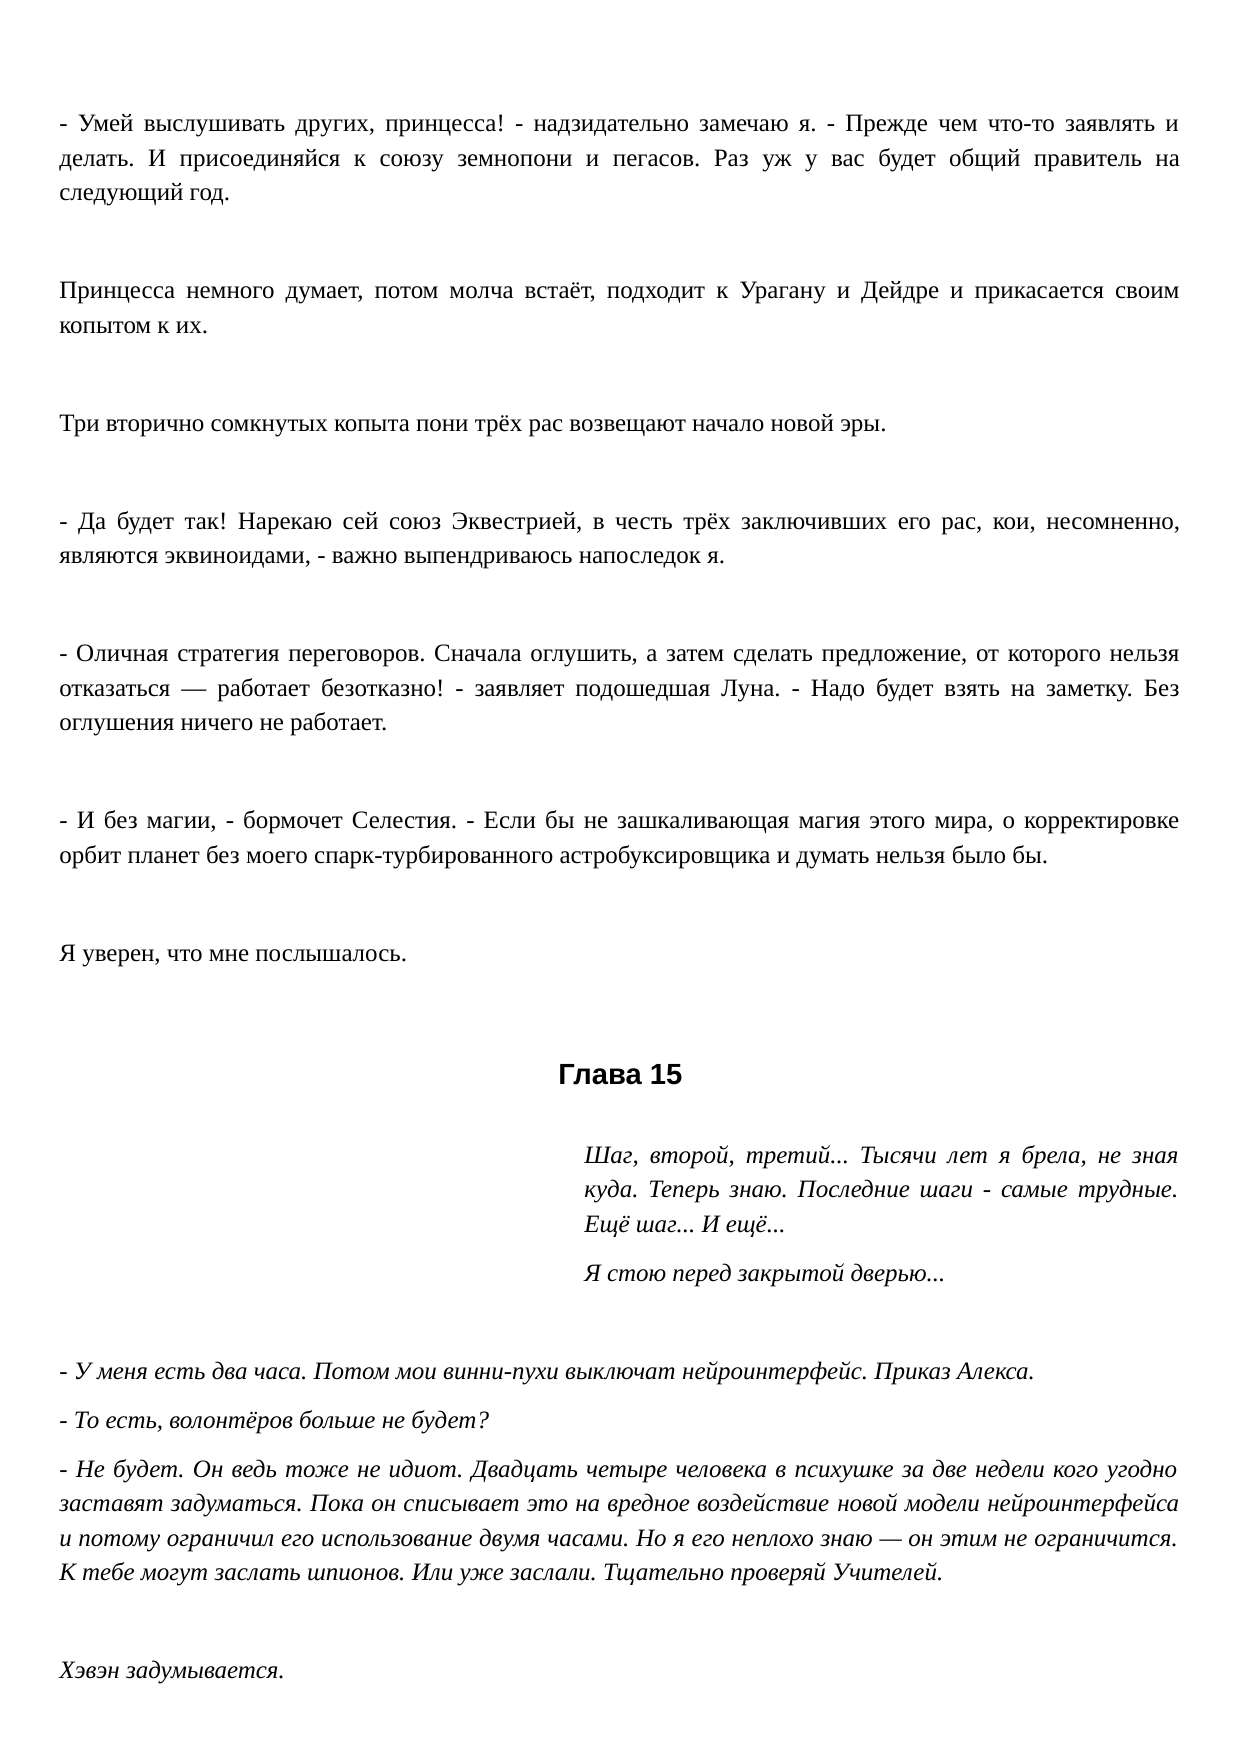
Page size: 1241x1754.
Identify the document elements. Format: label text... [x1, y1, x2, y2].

text - У меня есть два часа. Потом мои винни-пухи выключат нейроинтерфейс. Приказ Алекса. [59, 1356, 1181, 1385]
text Я стою перед закрытой дверью... [584, 1258, 1181, 1287]
text Я уверен, что мне послышалось. [59, 938, 1181, 967]
text - Умей выслушивать других, принцесса! - надзидательно замечаю я. - Прежде чем что-то заявлять и делать. И присоединяйся к союзу земнопони и пегасов. Раз уж у вас будет общий правитель на следующий год. [59, 108, 1181, 206]
text - То есть, волонтёров больше не будет? [59, 1405, 1181, 1434]
text Шаг, второй, третий... Тысячи лет я брела, не зная куда. Теперь знаю. Последние шаги - самые трудные. Ещё шаг... И ещё... [584, 1140, 1181, 1237]
text Принцесса немного думает, потом молча встаёт, подходит к Урагану и Дейдре и прикасается своим копытом к их. [59, 275, 1181, 338]
subtitle Глава 15 [59, 1057, 1181, 1091]
text Три вторично сомкнутых копыта пони трёх рас возвещают начало новой эры. [59, 408, 1181, 437]
text - И без магии, - бормочет Селестия. - Если бы не зашкаливающая магия этого мира, о корректировке орбит планет без моего спарк-турбированного астробуксировщика и думать нельзя было бы. [59, 806, 1181, 869]
text - Не будет. Он ведь тоже не идиот. Двадцать четыре человека в психушке за две недели кого угодно заставят задуматься. Пока он списывает это на вредное воздействие новой модели нейроинтерфейса и потому ограничил его использование двумя часами. Но я его неплохо знаю — он этим не ограничится. К тебе могут заслать шпионов. Или уже заслали. Тщательно проверяй Учителей. [59, 1454, 1181, 1586]
text - Да будет так! Нарекаю сей союз Эквестрией, в честь трёх заключивших его рас, кои, несомненно, являются эквиноидами, - важно выпендриваюсь напоследок я. [59, 506, 1181, 569]
text Хэвэн задумывается. [59, 1656, 1181, 1684]
text - Оличная стратегия переговоров. Сначала оглушить, а затем сделать предложение, от которого нельзя отказаться — работает безотказно! - заявляет подошедшая Луна. - Надо будет взять на заметку. Без оглушения ничего не работает. [59, 638, 1181, 736]
